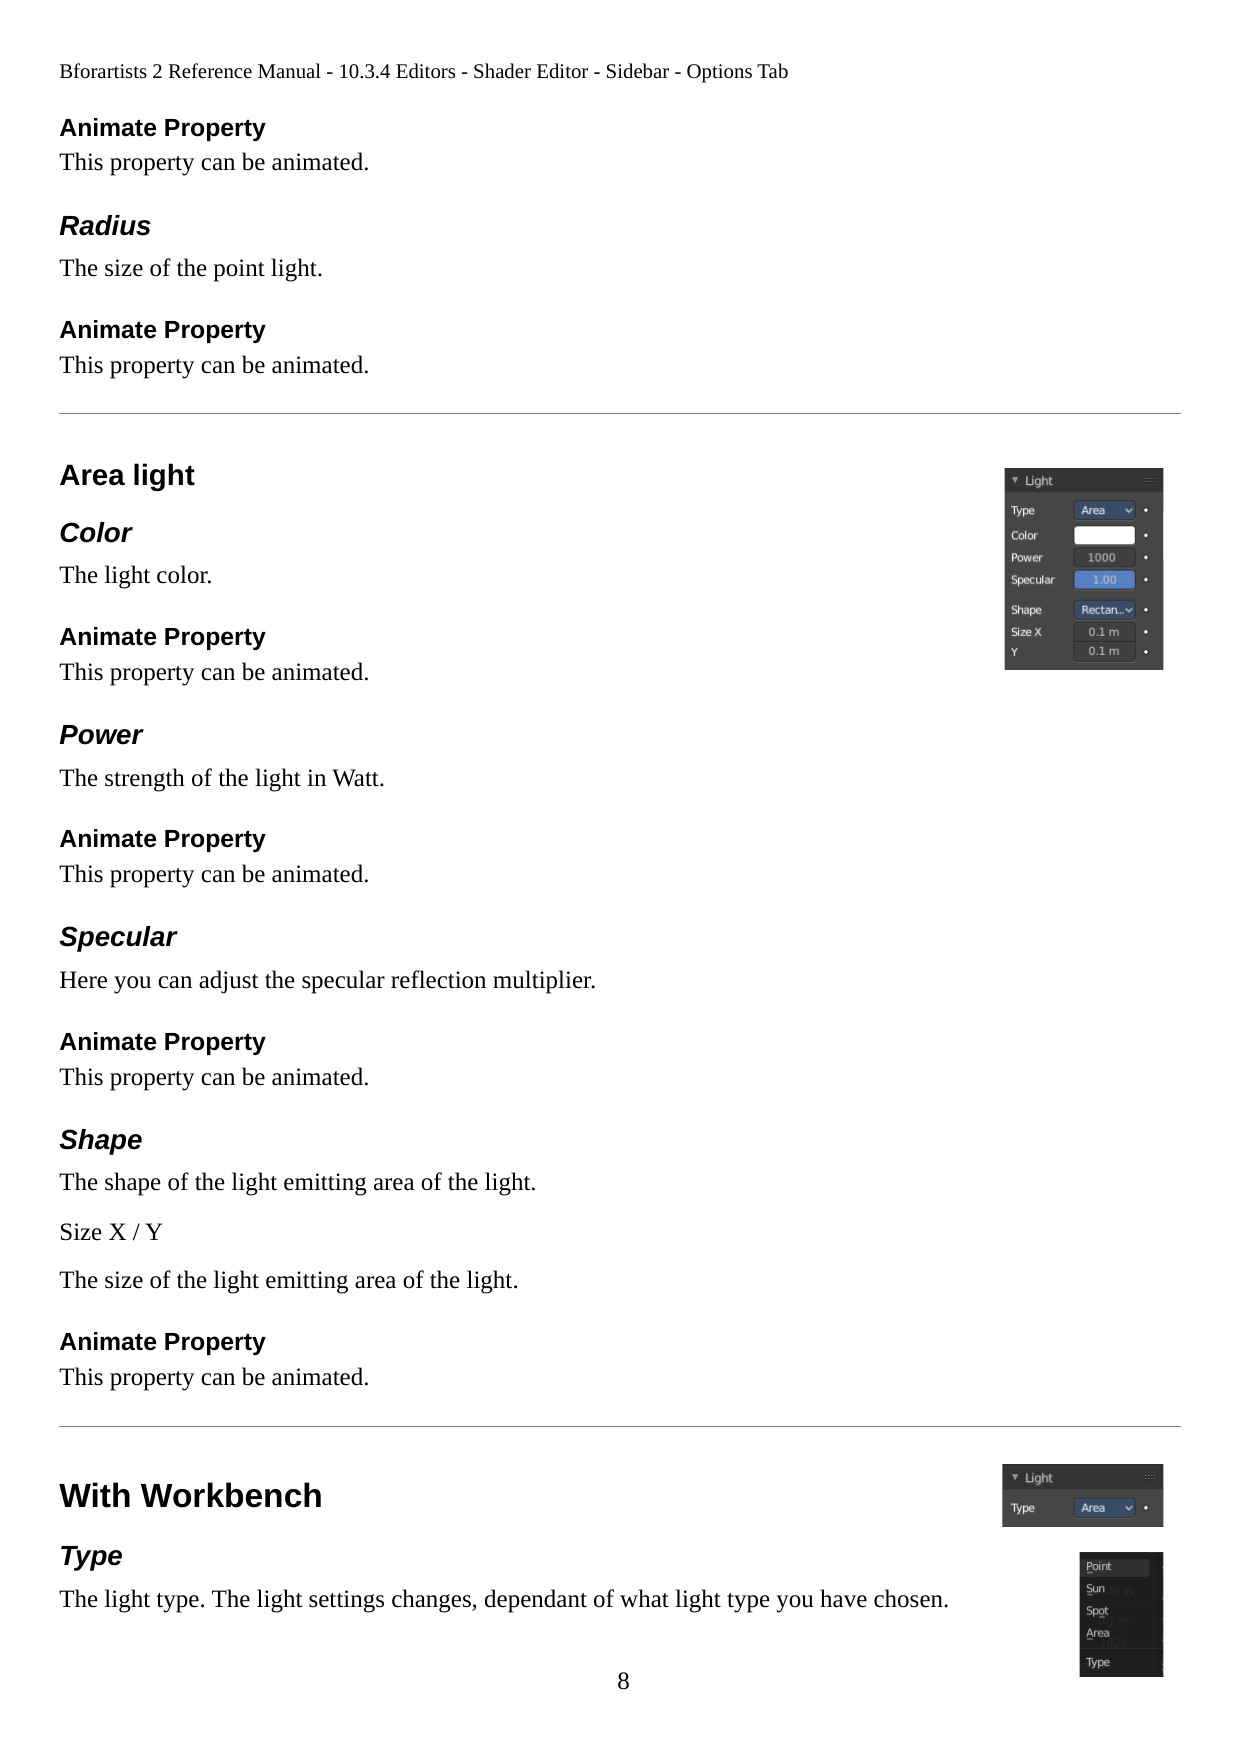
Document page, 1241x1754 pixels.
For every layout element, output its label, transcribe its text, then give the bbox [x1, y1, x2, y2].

subtitle [1164, 622, 1181, 651]
subtitle Animate Property [59, 1327, 1181, 1356]
picture [1004, 468, 1164, 670]
subtitle Shape [59, 1123, 1181, 1155]
subtitle Specular [59, 921, 1181, 953]
text The strength of the light in Watt. [59, 763, 1181, 792]
text [1164, 561, 1181, 589]
text This property can be animated. [59, 657, 1181, 686]
text This property can be animated. [59, 1062, 1181, 1090]
text The shape of the light emitting area of the light. [59, 1167, 1181, 1196]
text This property can be animated. [59, 859, 1181, 888]
subtitle Animate Property [59, 622, 1004, 651]
text The size of the light emitting area of the light. [59, 1266, 1181, 1294]
subtitle Animate Property [59, 315, 1181, 343]
text The light type. The light settings changes, dependant of what light type you have chosen. [59, 1584, 1079, 1613]
subtitle Animate Property [59, 824, 1181, 853]
text The light color. [59, 561, 1004, 589]
picture [1079, 1552, 1164, 1677]
text This property can be animated. [59, 350, 1181, 378]
subtitle Radius [59, 209, 1181, 241]
subtitle [1164, 1476, 1181, 1515]
subtitle Power [59, 718, 1181, 750]
subtitle Color [59, 516, 1004, 548]
picture [1002, 1464, 1164, 1527]
text The size of the point light. [59, 253, 1181, 282]
subtitle Animate Property [59, 113, 1181, 141]
subtitle Animate Property [59, 1027, 1181, 1055]
subtitle [1164, 516, 1181, 548]
subtitle Area light [59, 457, 1181, 491]
text Size X / Y [59, 1217, 1181, 1245]
subtitle Type [59, 1540, 1181, 1572]
text Here you can adjust the specular reflection multiplier. [59, 965, 1181, 994]
subtitle With Workbench [59, 1476, 1002, 1515]
text This property can be animated. [59, 147, 1181, 176]
text This property can be animated. [59, 1362, 1181, 1391]
